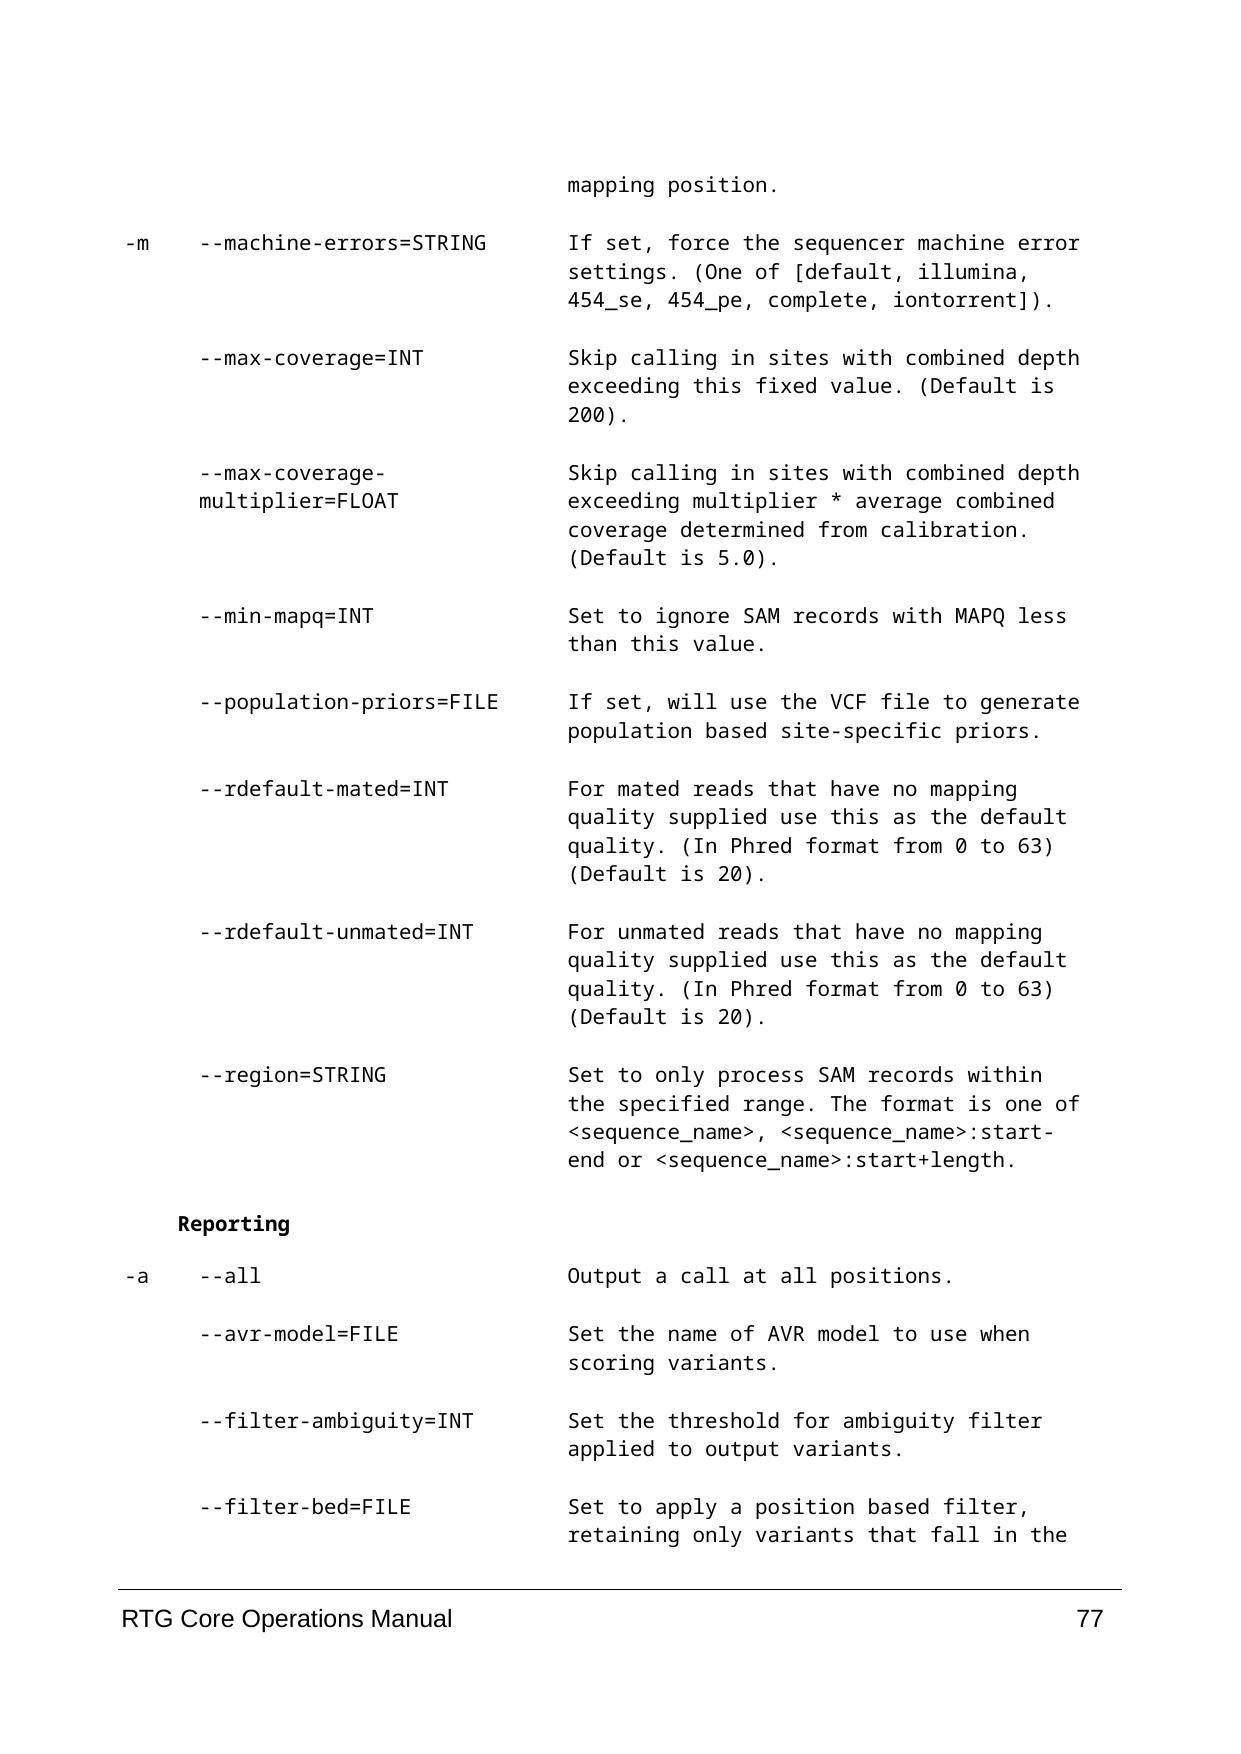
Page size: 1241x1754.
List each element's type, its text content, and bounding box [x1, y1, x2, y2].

table_header Output a call at all positions. [561, 1250, 1093, 1308]
table_cell [118, 331, 193, 446]
table_cell Set the name of AVR model to use when scoring variants. [561, 1308, 1093, 1394]
table_cell Set to only process SAM records within the specified range. The format is one of <sequence_name>, <sequence_name>:start-end or <sequence_name>:start+length. [561, 1049, 1093, 1192]
table_cell If set, will use the VCF file to generate population based site-specific priors. [561, 676, 1093, 762]
table_cell Set to ignore SAM records with MAPQ less than this value. [561, 589, 1093, 676]
table_cell For unmated reads that have no mapping quality supplied use this as the default quality. (In Phred format from 0 to 63) (Default is 20). [561, 905, 1093, 1048]
table_cell --min-mapq=INT [193, 589, 561, 676]
table_cell [118, 1049, 193, 1192]
table_cell Skip calling in sites with combined depth exceeding this fixed value. (Default is 200). [561, 331, 1093, 446]
text Reporting [177, 1209, 1122, 1238]
table_cell --region=STRING [193, 1049, 561, 1192]
table_cell --population-priors=FILE [193, 676, 561, 762]
table_cell [118, 1308, 193, 1394]
table_cell --max-coverage-multiplier=FLOAT [193, 446, 561, 589]
table_cell --machine-errors=STRING [193, 217, 561, 331]
table_header -a [118, 1250, 193, 1308]
table_cell --max-coverage=INT [193, 331, 561, 446]
table_cell --rdefault-unmated=INT [193, 905, 561, 1048]
table_cell --filter-bed=FILE [193, 1480, 561, 1549]
table_cell [118, 589, 193, 676]
table_cell --rdefault-mated=INT [193, 762, 561, 905]
table_cell -m [118, 217, 193, 331]
table_cell Set the threshold for ambiguity filter applied to output variants. [561, 1394, 1093, 1480]
table_cell For mated reads that have no mapping quality supplied use this as the default quality. (In Phred format from 0 to 63) (Default is 20). [561, 762, 1093, 905]
table_cell [118, 905, 193, 1048]
table_cell [193, 159, 561, 217]
table_cell [118, 1480, 193, 1549]
table_cell [118, 159, 193, 217]
table_header --all [193, 1250, 561, 1308]
table_cell --filter-ambiguity=INT [193, 1394, 561, 1480]
table_cell Skip calling in sites with combined depth exceeding multiplier * average combined coverage determined from calibration. (Default is 5.0). [561, 446, 1093, 589]
table_cell --avr-model=FILE [193, 1308, 561, 1394]
table_cell Set to apply a position based filter, retaining only variants that fall in the [561, 1480, 1093, 1549]
table_cell [118, 446, 193, 589]
table_cell If set, force the sequencer machine error settings. (One of [default, illumina, 454_se, 454_pe, complete, iontorrent]). [561, 217, 1093, 331]
table_cell [118, 1394, 193, 1480]
table_cell [118, 762, 193, 905]
table_cell [118, 676, 193, 762]
table_cell mapping position. [561, 159, 1093, 217]
